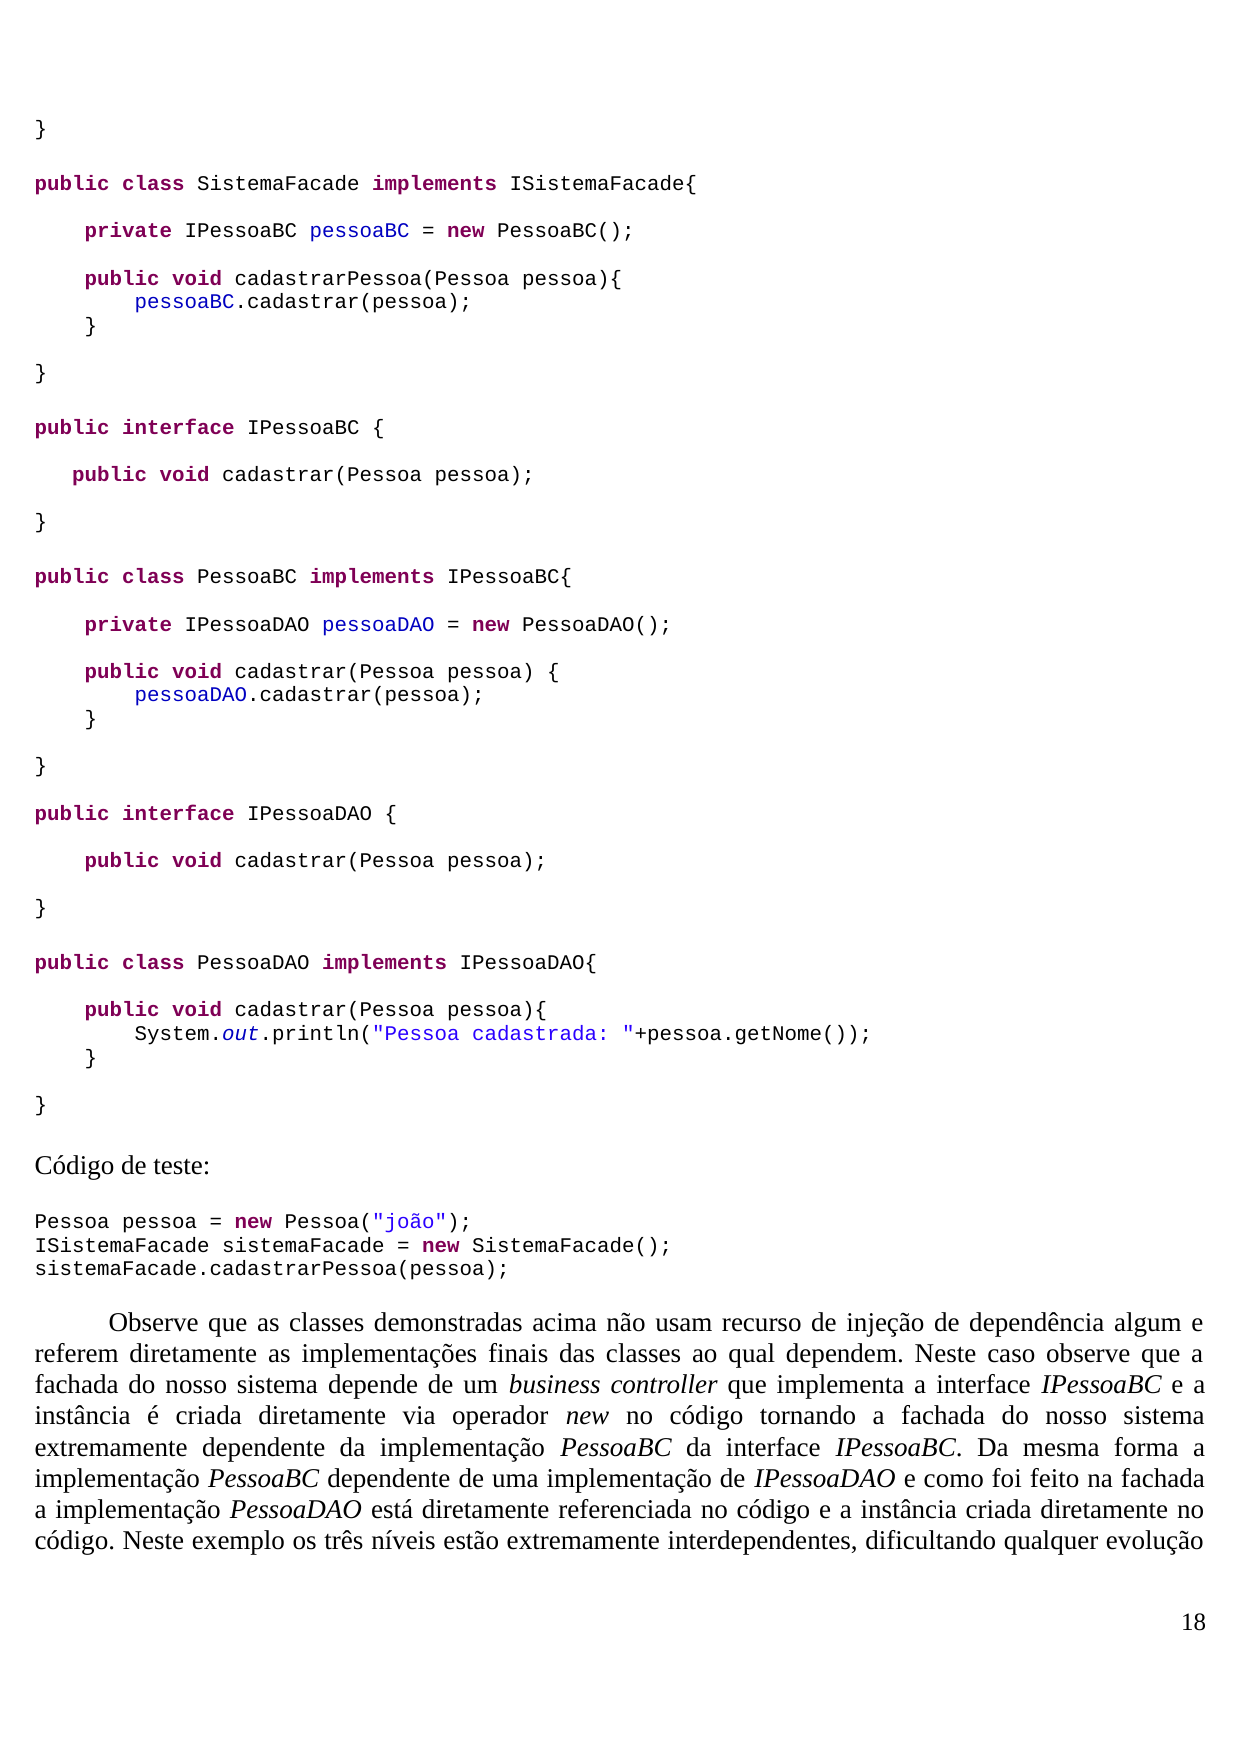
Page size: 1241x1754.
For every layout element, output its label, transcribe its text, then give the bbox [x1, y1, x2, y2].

text } [34, 118, 1206, 142]
text } [34, 897, 1206, 921]
text sistemaFacade.cadastrarPessoa(pessoa); [34, 1258, 1206, 1282]
text public interface IPessoaBC { [34, 417, 1206, 441]
text private IPessoaDAO pessoaDAO = new PessoaDAO(); [34, 613, 1206, 637]
text public class PessoaBC implements IPessoaBC{ [34, 566, 1206, 590]
text ISistemaFacade sistemaFacade = new SistemaFacade(); [34, 1235, 1206, 1258]
text Observe que as classes demonstradas acima não usam recurso de injeção de dependência algum e referem diretamente as implementações finais das classes ao qual dependem. Neste caso observe que a fachada do nosso sistema depende de um business controller que implementa a interface IPessoaBC e a instância é criada diretamente via operador new no código tornando a fachada do nosso sistema extremamente dependente da implementação PessoaBC da interface IPessoaBC. Da mesma forma a implementação PessoaBC dependente de uma implementação de IPessoaDAO e como foi feito na fachada a implementação PessoaDAO está diretamente referenciada no código e a instância criada diretamente no código. Neste exemplo os três níveis estão extremamente interdependentes, dificultando qualquer evolução [34, 1306, 1206, 1555]
text public void cadastrarPessoa(Pessoa pessoa){ [34, 267, 1206, 291]
text } [34, 755, 1206, 779]
text pessoaBC.cadastrar(pessoa); [34, 291, 1206, 315]
text System.out.println("Pessoa cadastrada: "+pessoa.getNome()); [34, 1023, 1206, 1047]
text private IPessoaBC pessoaBC = new PessoaBC(); [34, 220, 1206, 244]
text } [34, 362, 1206, 386]
text public class PessoaDAO implements IPessoaDAO{ [34, 952, 1206, 976]
text } [34, 708, 1206, 732]
text } [34, 1047, 1206, 1070]
text public void cadastrar(Pessoa pessoa); [34, 850, 1206, 874]
text } [34, 315, 1206, 338]
text pessoaDAO.cadastrar(pessoa); [34, 684, 1206, 708]
text Pessoa pessoa = new Pessoa("joão"); [34, 1211, 1206, 1235]
text public void cadastrar(Pessoa pessoa) { [34, 661, 1206, 684]
text public void cadastrar(Pessoa pessoa){ [34, 999, 1206, 1023]
text public void cadastrar(Pessoa pessoa); [34, 464, 1206, 488]
text } [34, 511, 1206, 535]
text } [34, 1094, 1206, 1118]
text public class SistemaFacade implements ISistemaFacade{ [34, 173, 1206, 197]
text public interface IPessoaDAO { [34, 803, 1206, 826]
text Código de teste: [34, 1149, 1206, 1180]
